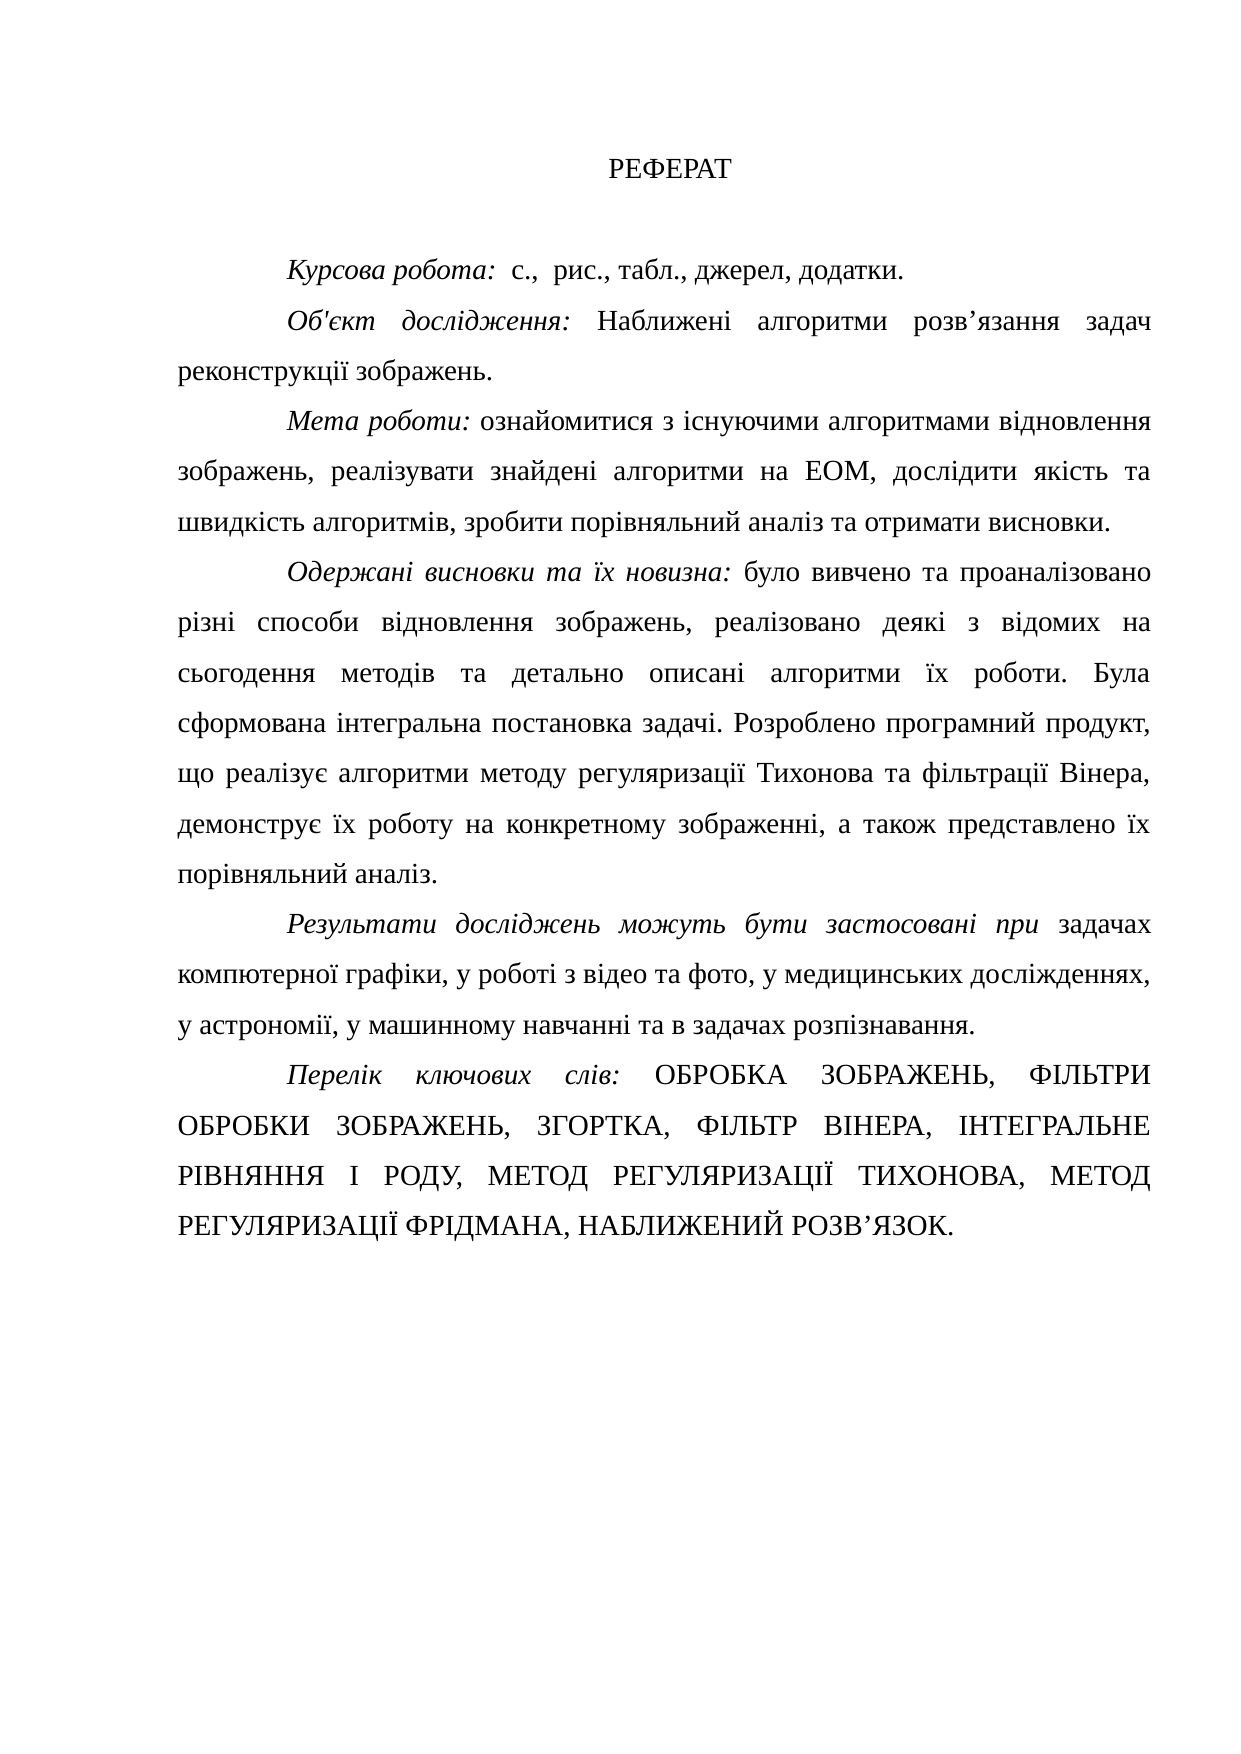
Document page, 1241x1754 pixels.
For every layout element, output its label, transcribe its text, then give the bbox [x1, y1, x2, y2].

text Результати досліджень можуть бути застосовані при задачах компютерної графіки, у роботі з відео та фото, у медицинських досліжденнях, у астрономії, у машинному навчанні та в задачах розпізнавання. [177, 906, 1152, 1041]
text Одержані висновки та їх новизна: було вивчено та проаналізовано різні способи відновлення зображень, реалізовано деякі з відомих на сьогодення методів та детально описані алгоритми їх роботи. Була сформована інтегральна постановка задачі. Розроблено програмний продукт, що реалізує алгоритми методу регуляризації Тихонова та фільтрації Вінера, демонструє їх роботу на конкретному зображенні, а також представлено їх порівняльний аналіз. [177, 554, 1152, 889]
text Перелік ключових слів: ОБРОБКА ЗОБРАЖЕНЬ, ФІЛЬТРИ ОБРОБКИ ЗОБРАЖЕНЬ, ЗГОРТКА, ФІЛЬТР ВІНЕРА, ІНТЕГРАЛЬНЕ РІВНЯННЯ І РОДУ, МЕТОД РЕГУЛЯРИЗАЦІЇ ТИХОНОВА, МЕТОД РЕГУЛЯРИЗАЦІЇ ФРІДМАНА, НАБЛИЖЕНИЙ РОЗВ’ЯЗОК. [177, 1057, 1152, 1242]
text Курсова робота: с., рис., табл., джерел, додатки. [177, 252, 1152, 286]
text Об'єкт дослідження: Наближені алгоритми розв’язання задач реконструкції зображень. [177, 303, 1152, 386]
text РЕФЕРАТ [177, 152, 1152, 185]
text Мета роботи: ознайомитися з існуючими алгоритмами відновлення зображень, реалізувати знайдені алгоритми на ЕОМ, дослідити якість та швидкість алгоритмів, зробити порівняльний аналіз та отримати висновки. [177, 403, 1152, 537]
